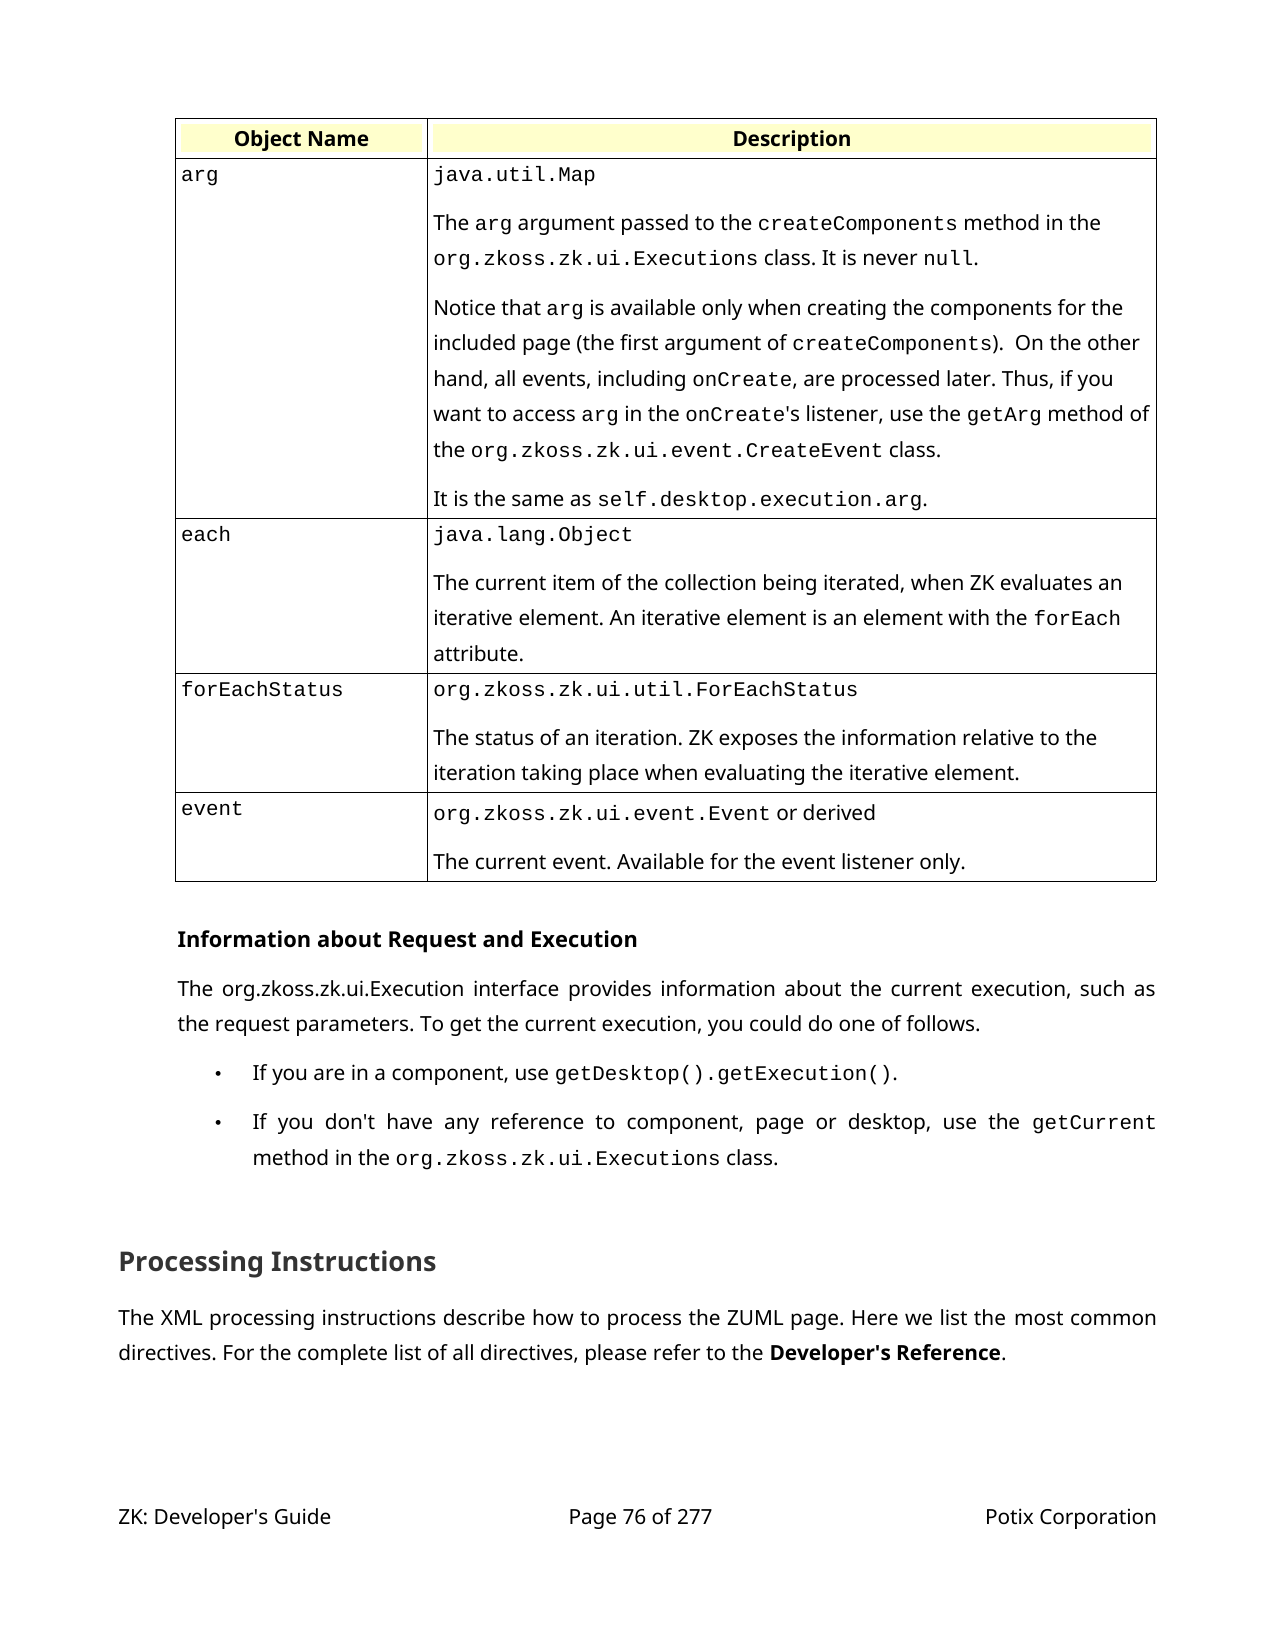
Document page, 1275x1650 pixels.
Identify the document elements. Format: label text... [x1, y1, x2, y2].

table_cell arg [176, 159, 427, 518]
text The org.zkoss.zk.ui.Execution interface provides information about the current execution, such as the request parameters. To get the current execution, you could do one of follows. [177, 974, 1157, 1038]
table_cell each [176, 519, 427, 673]
table_cell org.zkoss.zk.ui.util.ForEachStatus The status of an iteration. ZK exposes the information relative to the iteration taking place when evaluating the iterative element. [428, 674, 1156, 792]
subtitle Information about Request and Execution [177, 923, 1157, 953]
table_cell java.lang.Object The current item of the collection being iterated, when ZK evaluates an iterative element. An iterative element is an element with the forEach attribute. [428, 519, 1156, 673]
table_cell org.zkoss.zk.ui.event.Event or derived The current event. Available for the event listener only. [428, 793, 1156, 881]
table_cell event [176, 793, 427, 881]
table_header Object Name [176, 119, 427, 158]
list If you don't have any reference to component, page or desktop, use the getCurrent method in the org.zkoss.zk.ui.Executions class. [215, 1107, 1157, 1171]
subtitle Processing Instructions [118, 1242, 1157, 1279]
table_header Description [428, 119, 1156, 158]
text The XML processing instructions describe how to process the ZUML page. Here we list the most common directives. For the complete list of all directives, please refer to the Developer's Reference. [118, 1303, 1157, 1366]
table_cell forEachStatus [176, 674, 427, 792]
table_cell java.util.Map The arg argument passed to the createComponents method in the org.zkoss.zk.ui.Executions class. It is never null. Notice that arg is available only when creating the components for the included page (the first argument of createComponents). On the other hand, all events, including onCreate, are processed later. Thus, if you want to access arg in the onCreate's listener, use the getArg method of the org.zkoss.zk.ui.event.CreateEvent class. It is the same as self.desktop.execution.arg. [428, 159, 1156, 518]
list If you are in a component, use getDesktop().getExecution(). [215, 1058, 1157, 1087]
